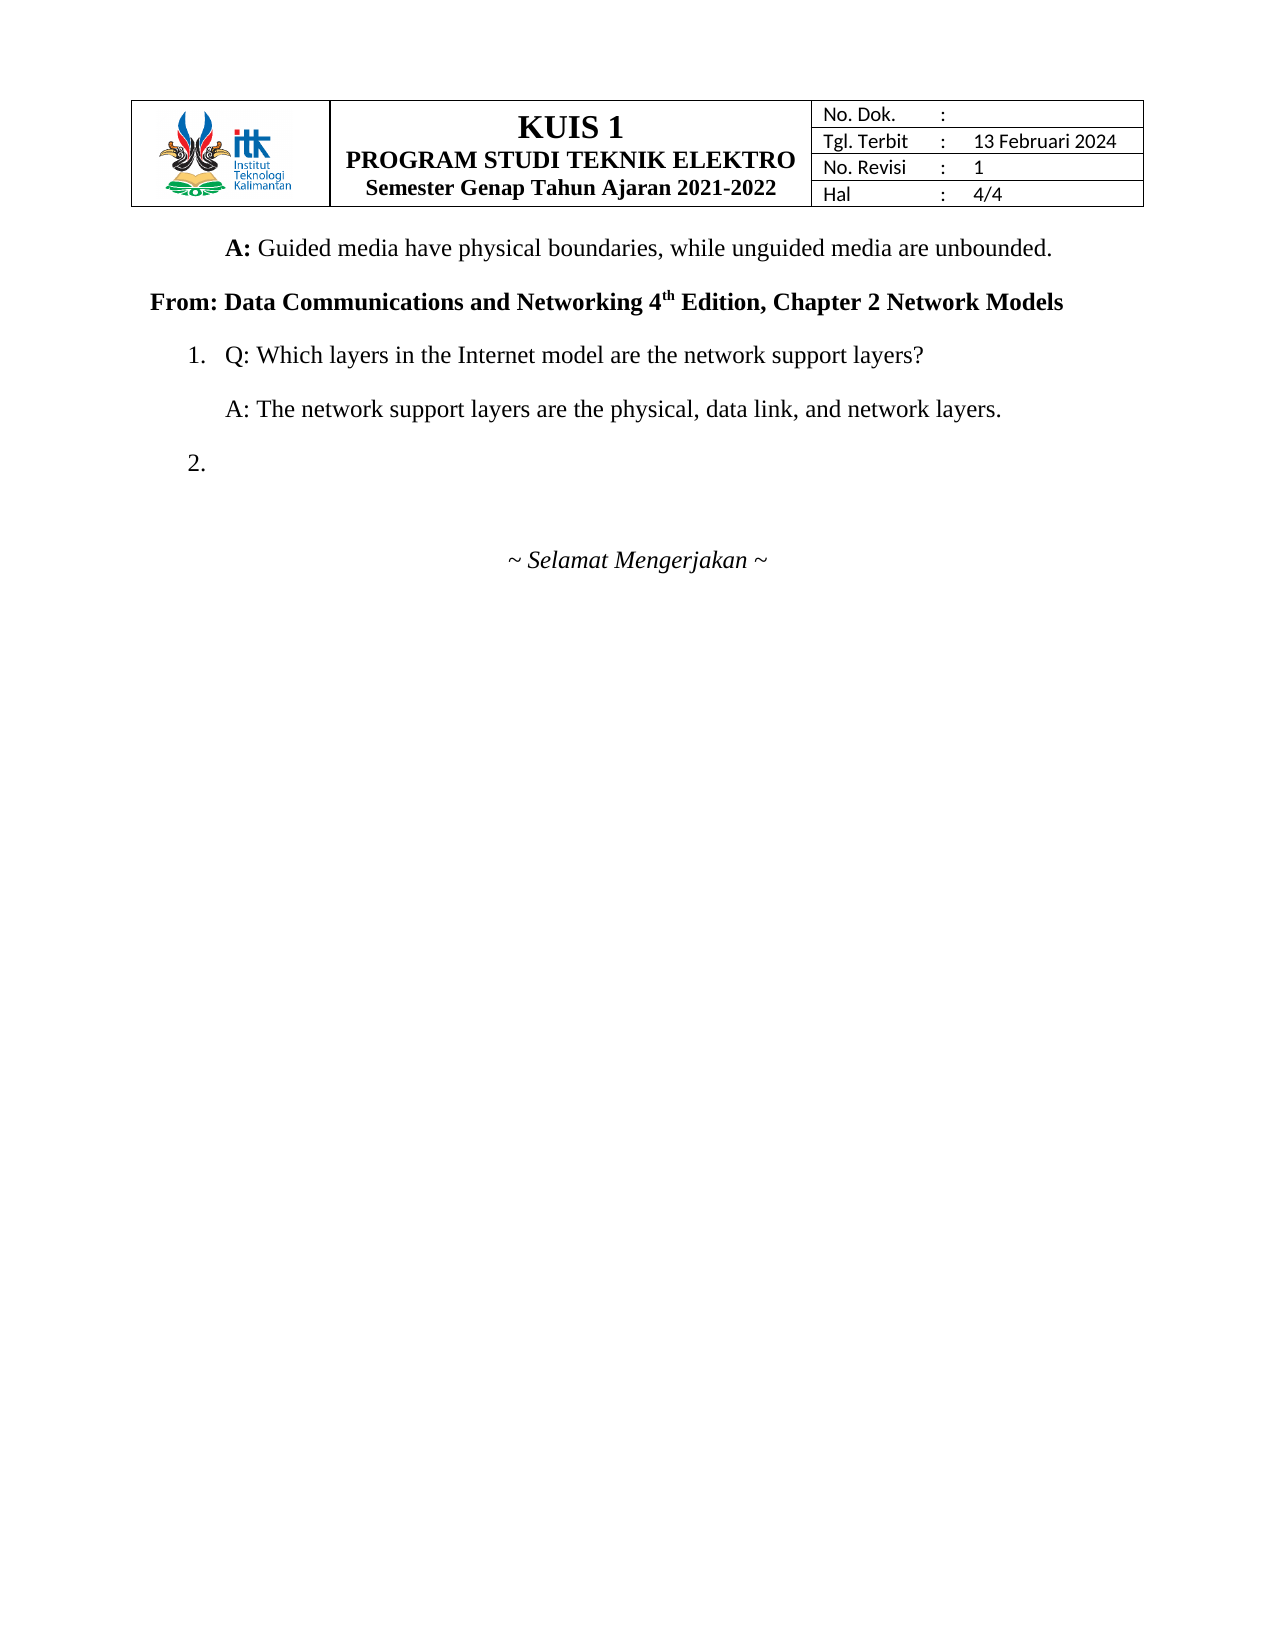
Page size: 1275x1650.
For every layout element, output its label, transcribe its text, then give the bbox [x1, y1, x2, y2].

picture [156, 109, 294, 199]
list Q: Which layers in the Internet model are the network support layers? [187, 340, 1125, 369]
list ~ Selamat Mengerjakan ~ [150, 545, 1125, 574]
text From: Data Communications and Networking 4th Edition, Chapter 2 Network Models [150, 287, 1125, 315]
list A: Guided media have physical boundaries, while unguided media are unbounded. [187, 233, 1125, 261]
list A: The network support layers are the physical, data link, and network layers. [187, 394, 1125, 423]
